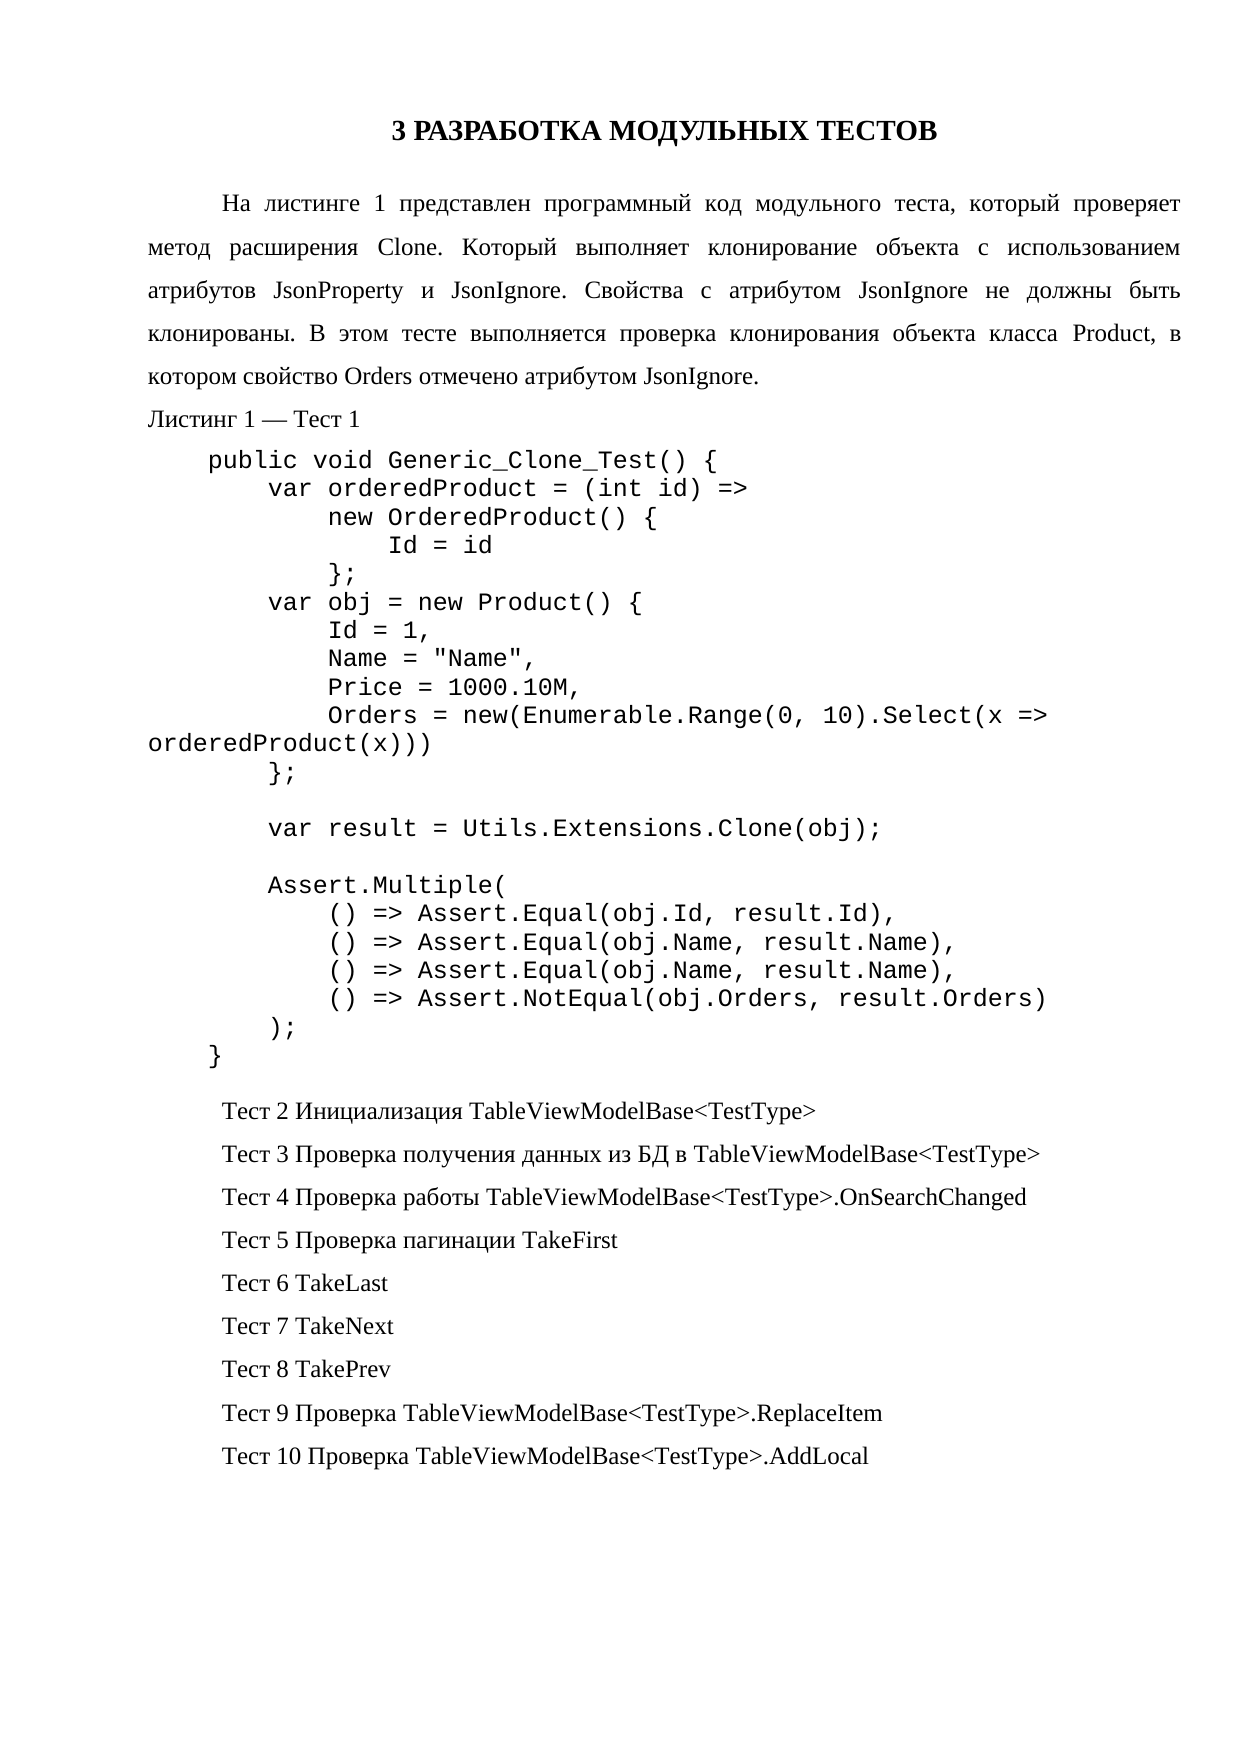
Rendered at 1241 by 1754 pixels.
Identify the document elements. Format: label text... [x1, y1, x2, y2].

text () => Assert.Equal(obj.Name, result.Name), [148, 958, 1181, 986]
text () => Assert.Equal(obj.Name, result.Name), [148, 929, 1181, 958]
text var orderedProduct = (int id) => [148, 476, 1181, 504]
text Тест 8 TakePrev [148, 1354, 1181, 1383]
text Id = id [148, 533, 1181, 561]
text Name = "Name", [148, 646, 1181, 674]
subtitle 3 Разработка модульных тестов [148, 113, 1181, 147]
text var obj = new Product() { [148, 589, 1181, 618]
text Id = 1, [148, 618, 1181, 646]
text () => Assert.NotEqual(obj.Orders, result.Orders) [148, 986, 1181, 1014]
text Тест 6 TakeLast [148, 1268, 1181, 1297]
text var result = Utils.Extensions.Clone(obj); [148, 816, 1181, 844]
text Тест 2 Инициализация TableViewModelBase<TestType> [148, 1096, 1181, 1124]
text new OrderedProduct() { [148, 504, 1181, 533]
text Assert.Multiple( [148, 873, 1181, 901]
text }; [148, 759, 1181, 788]
text Orders = new(Enumerable.Range(0, 10).Select(x => orderedProduct(x))) [148, 703, 1181, 759]
text Тест 10 Проверка TableViewModelBase<TestType>.AddLocal [148, 1441, 1181, 1469]
text public void Generic_Clone_Test() { [148, 448, 1181, 476]
text Price = 1000.10M, [148, 674, 1181, 703]
text }; [148, 561, 1181, 589]
text Тест 7 TakeNext [148, 1311, 1181, 1340]
text Тест 5 Проверка пагинации TakeFirst [148, 1225, 1181, 1254]
text Листинг 1 — Тест 1 [148, 404, 1181, 433]
text Тест 4 Проверка работы TableViewModelBase<TestType>.OnSearchChanged [148, 1182, 1181, 1211]
text Тест 9 Проверка TableViewModelBase<TestType>.ReplaceItem [148, 1398, 1181, 1426]
text На листинге 1 представлен программный код модульного теста, который проверяет метод расширения Clone. Который выполняет клонирование объекта с использованием атрибутов JsonProperty и JsonIgnore. Свойства с атрибутом JsonIgnore не должны быть клонированы. В этом тесте выполняется проверка клонирования объекта класса Product, в котором свойство Orders отмечено атрибутом JsonIgnore. [148, 188, 1181, 390]
text Тест 3 Проверка получения данных из БД в TableViewModelBase<TestType> [148, 1139, 1181, 1168]
text } [148, 1043, 1181, 1071]
text ); [148, 1014, 1181, 1043]
text () => Assert.Equal(obj.Id, result.Id), [148, 901, 1181, 929]
